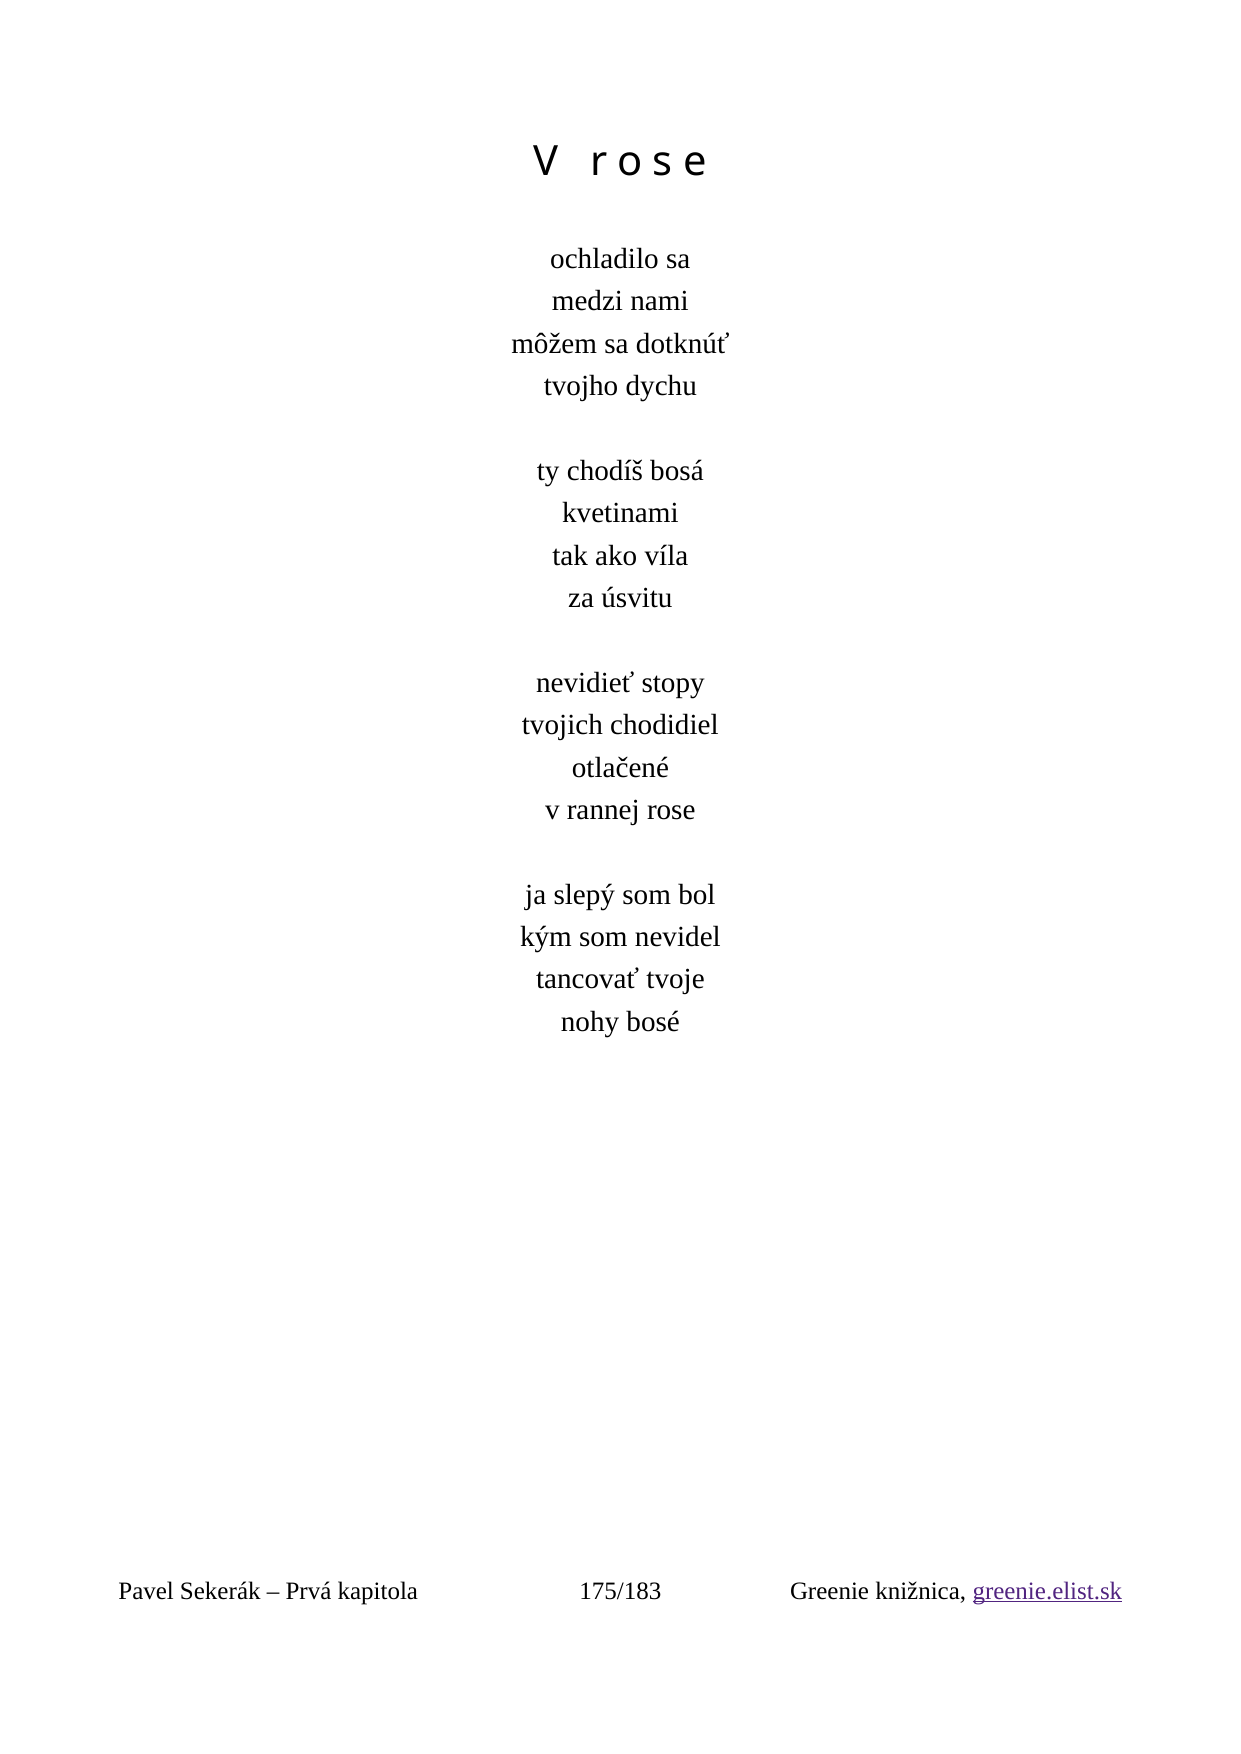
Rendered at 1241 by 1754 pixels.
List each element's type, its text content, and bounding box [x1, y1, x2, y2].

text tvojich chodidiel [106, 707, 1134, 741]
text nevidieť stopy [106, 665, 1134, 698]
text tancovať tvoje [106, 962, 1134, 995]
text kým som nevidel [106, 919, 1134, 953]
text v rannej rose [106, 792, 1134, 826]
text ochladilo sa [106, 241, 1134, 274]
text kvetinami [106, 495, 1134, 529]
text môžem sa dotknúť [106, 326, 1134, 359]
text medzi nami [106, 283, 1134, 317]
text tak ako víla [106, 538, 1134, 571]
subtitle V rose [106, 131, 1134, 188]
text otlačené [106, 750, 1134, 783]
text za úsvitu [106, 580, 1134, 614]
text ty chodíš bosá [106, 453, 1134, 486]
text nohy bosé [106, 1004, 1134, 1038]
text tvojho dychu [106, 368, 1134, 402]
text ja slepý som bol [106, 877, 1134, 910]
